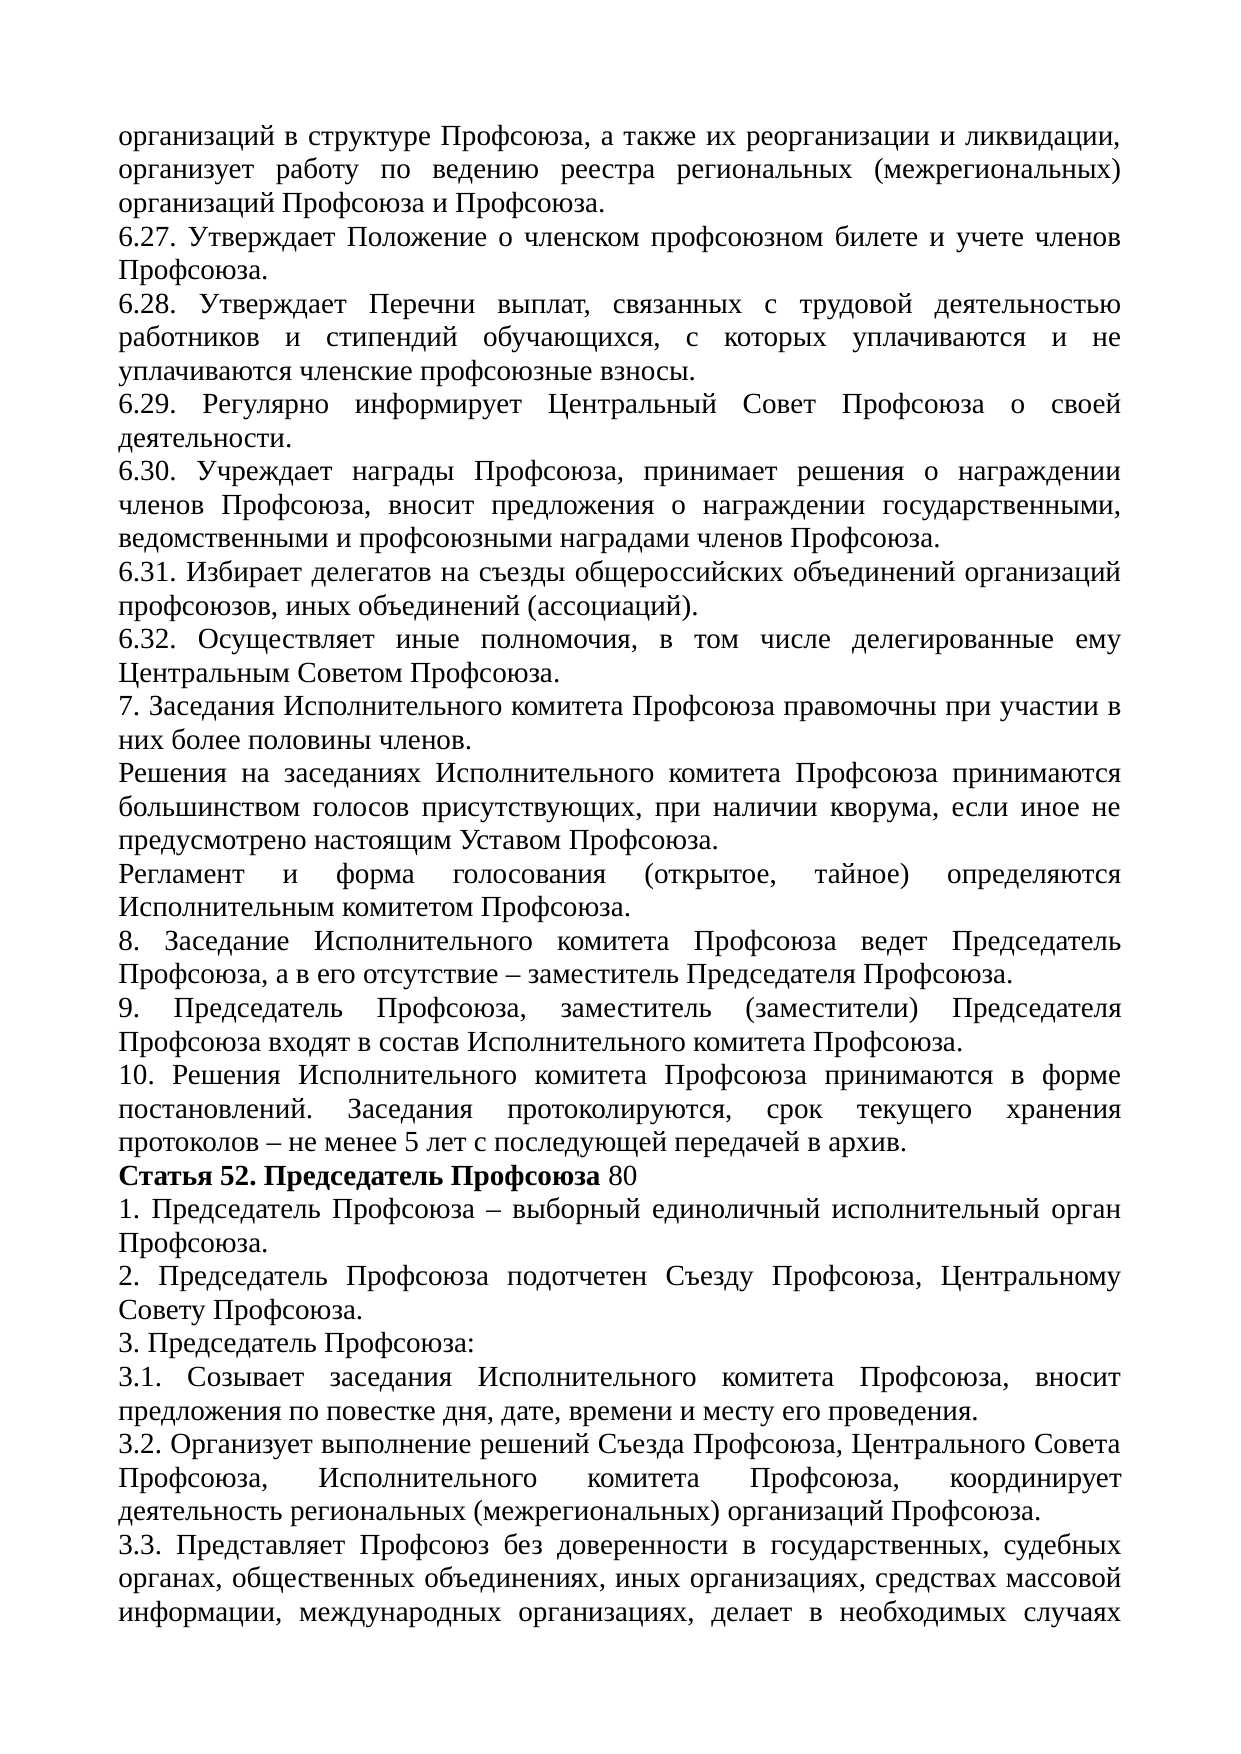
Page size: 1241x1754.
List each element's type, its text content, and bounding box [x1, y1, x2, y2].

text Решения на заседаниях Исполнительного комитета Профсоюза принимаются большинством голосов присутствующих, при наличии кворума, если иное не предусмотрено настоящим Уставом Профсоюза. [118, 755, 1122, 856]
text 10. Решения Исполнительного комитета Профсоюза принимаются в форме постановлений. Заседания протоколируются, срок текущего хранения протоколов – не менее 5 лет с последующей передачей в архив. [118, 1057, 1122, 1158]
text 6.32. Осуществляет иные полномочия, в том числе делегированные ему Центральным Советом Профсоюза. [118, 621, 1122, 688]
text 3.2. Организует выполнение решений Съезда Профсоюза, Центрального Совета Профсоюза, Исполнительного комитета Профсоюза, координирует деятельность региональных (межрегиональных) организаций Профсоюза. [118, 1426, 1122, 1527]
text организаций в структуре Профсоюза, а также их реорганизации и ликвидации, организует работу по ведению реестра региональных (межрегиональных) организаций Профсоюза и Профсоюза. [118, 118, 1122, 219]
text 6.30. Учреждает награды Профсоюза, принимает решения о награждении членов Профсоюза, вносит предложения о награждении государственными, ведомственными и профсоюзными наградами членов Профсоюза. [118, 453, 1122, 554]
text 8. Заседание Исполнительного комитета Профсоюза ведет Председатель Профсоюза, а в его отсутствие – заместитель Председателя Профсоюза. [118, 923, 1122, 990]
text 6.28. Утверждает Перечни выплат, связанных с трудовой деятельностью работников и стипендий обучающихся, с которых уплачиваются и не уплачиваются членские профсоюзные взносы. [118, 286, 1122, 386]
text Регламент и форма голосования (открытое, тайное) определяются Исполнительным комитетом Профсоюза. [118, 856, 1122, 923]
text 9. Председатель Профсоюза, заместитель (заместители) Председателя Профсоюза входят в состав Исполнительного комитета Профсоюза. [118, 990, 1122, 1057]
text 6.31. Избирает делегатов на съезды общероссийских объединений организаций профсоюзов, иных объединений (ассоциаций). [118, 554, 1122, 621]
text 2. Председатель Профсоюза подотчетен Съезду Профсоюза, Центральному Совету Профсоюза. [118, 1258, 1122, 1326]
text 3.3. Представляет Профсоюз без доверенности в государственных, судебных органах, общественных объединениях, иных организациях, средствах массовой информации, международных организациях, делает в необходимых случаях [118, 1527, 1122, 1627]
text 3.1. Созывает заседания Исполнительного комитета Профсоюза, вносит предложения по повестке дня, дате, времени и месту его проведения. [118, 1359, 1122, 1426]
text Статья 52. Председатель Профсоюза 80 [118, 1158, 1122, 1191]
text 6.29. Регулярно информирует Центральный Совет Профсоюза о своей деятельности. [118, 386, 1122, 453]
text 7. Заседания Исполнительного комитета Профсоюза правомочны при участии в них более половины членов. [118, 688, 1122, 755]
text 1. Председатель Профсоюза – выборный единоличный исполнительный орган Профсоюза. [118, 1191, 1122, 1258]
text 6.27. Утверждает Положение о членском профсоюзном билете и учете членов Профсоюза. [118, 219, 1122, 286]
text 3. Председатель Профсоюза: [118, 1326, 1122, 1359]
